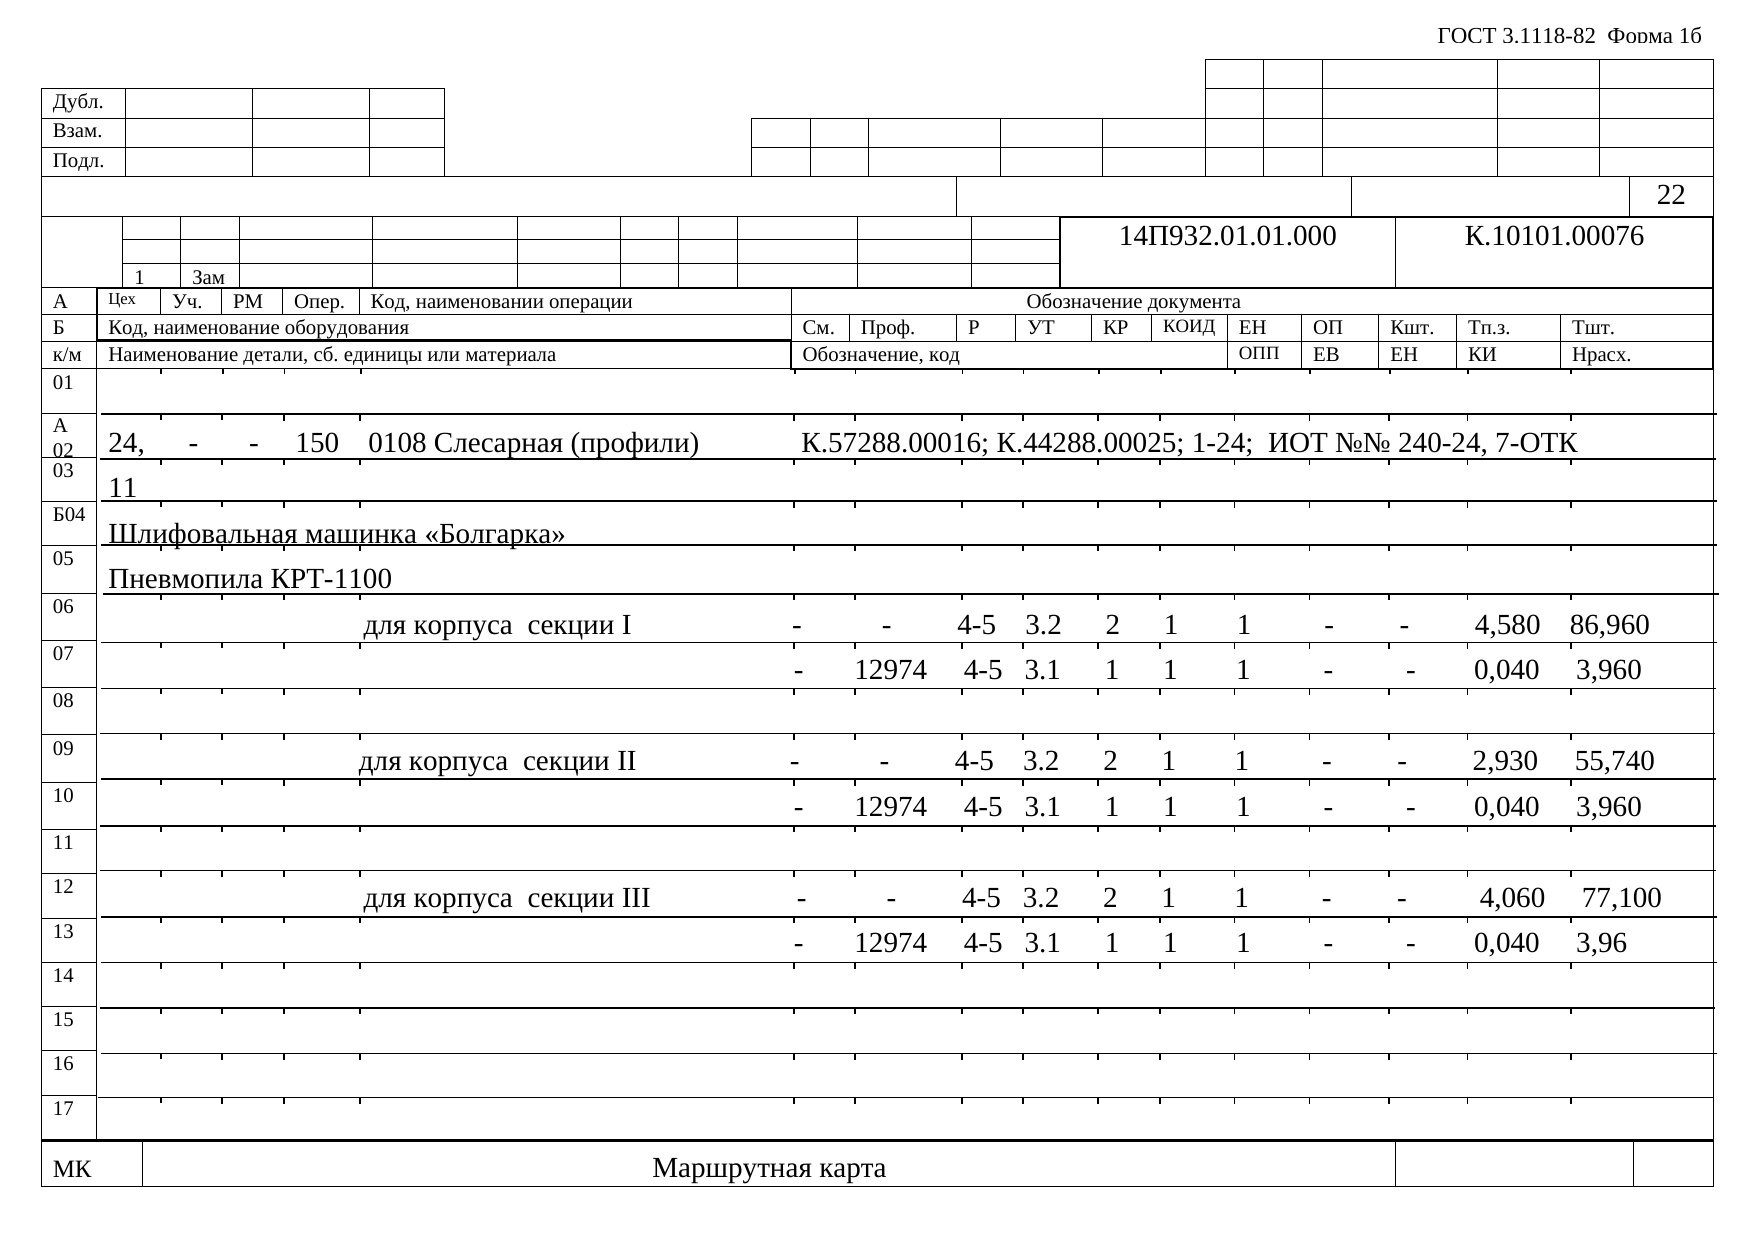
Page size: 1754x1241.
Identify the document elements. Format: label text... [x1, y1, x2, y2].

table_cell К.10101.00076 [1396, 218, 1712, 287]
table_cell [518, 217, 620, 239]
table_cell [1206, 119, 1263, 147]
table_cell [1498, 89, 1599, 117]
table_cell 14 [42, 963, 96, 1006]
table_cell [1323, 89, 1497, 117]
table_cell Кшт. [1379, 315, 1456, 341]
table_cell [811, 148, 868, 176]
table_cell [253, 148, 369, 176]
table_cell [240, 217, 372, 239]
table_cell 1 [123, 264, 180, 287]
table_cell Код, наименование оборудования [98, 315, 791, 339]
table_cell к/м [42, 342, 96, 368]
table_cell [679, 240, 737, 263]
table_cell 07 [42, 641, 96, 687]
table_cell КР [1092, 315, 1151, 341]
table_cell Опер. [283, 289, 359, 314]
table_cell [972, 240, 1059, 263]
table_cell [181, 217, 239, 239]
table_cell Цех [98, 289, 160, 314]
table_cell [1103, 119, 1205, 147]
table_cell [621, 217, 678, 239]
table_cell 14П932.01.01.000 [1061, 218, 1395, 287]
table_cell ОП [1302, 315, 1378, 341]
table_cell [858, 264, 971, 287]
table_cell 05 [42, 546, 96, 592]
table_cell [1264, 148, 1322, 176]
table_cell [752, 119, 810, 147]
table_cell [972, 217, 1059, 239]
table_cell [738, 240, 857, 263]
table_cell [869, 119, 1000, 147]
table_header [41, 59, 1205, 88]
table_cell [679, 264, 737, 287]
table_cell [373, 264, 517, 287]
table_cell [370, 119, 444, 147]
table_cell [253, 119, 369, 147]
table_cell А 02 [42, 414, 96, 457]
table_cell [858, 217, 971, 239]
table_cell [445, 118, 751, 176]
table_cell [370, 148, 444, 176]
table_cell Нрасх. [1561, 342, 1712, 368]
table_cell 03 [42, 458, 96, 501]
table_cell РМ [222, 289, 282, 314]
table_cell Проф. [850, 315, 956, 341]
table_cell [1323, 119, 1497, 147]
table_cell [1600, 119, 1713, 147]
table_cell [972, 264, 1059, 287]
table_cell [181, 240, 239, 263]
table_cell [1206, 148, 1263, 176]
table_cell [126, 119, 252, 147]
table_cell [621, 264, 678, 287]
table_cell Обозначение документа [792, 289, 1712, 314]
table_cell [1600, 148, 1713, 176]
table_cell [518, 264, 620, 287]
table_cell [126, 148, 252, 176]
table_cell А [42, 288, 96, 314]
table_cell 01 [42, 369, 96, 412]
table_cell ЕВ [1302, 342, 1378, 368]
table_cell 17 [42, 1096, 96, 1139]
table_cell [518, 240, 620, 263]
table_cell [123, 240, 180, 263]
table_header [1264, 60, 1322, 88]
table_cell Р [957, 315, 1015, 341]
table_cell ЕН [1379, 342, 1456, 368]
table_cell [1498, 119, 1599, 147]
table_cell [738, 264, 857, 287]
table_cell [373, 240, 517, 263]
table_cell 22 [1630, 177, 1713, 216]
table_cell [738, 217, 857, 239]
table_cell [1634, 1142, 1713, 1186]
table_cell [240, 240, 372, 263]
table_cell [253, 89, 369, 117]
table_cell Маршрутная карта [143, 1142, 1395, 1186]
table_cell [869, 148, 1000, 176]
table_cell [42, 217, 122, 287]
table_cell 24, - - 150 0108 Слесарная (профили) К.57288.00016; К.44288.00025; 1-24; ИОТ №№ 240-24, 7-ОТК 11 Шлифовальная машинка «Болгарка» Пневмопила КРТ-1100 для корпуса секции I - - 4-5 3.2 2 1 1 - - 4,580 86,960 - 12974 4-5 3.1 1 1 1 - - 0,040 3,960 для корпуса секции II - - 4-5 3.2 2 1 1 - - 2,930 55,740 - 12974 4-5 3.1 1 1 1 - - 0,040 3,960 для корпуса секции III - - 4-5 3.2 2 1 1 - - 4,060 77,100 - 12974 4-5 3.1 1 1 1 - - 0,040 3,96 [97, 369, 1713, 1139]
table_cell Тшт. [1561, 315, 1712, 341]
table_cell Наименование детали, сб. единицы или материала [97, 342, 790, 368]
table_cell МК [42, 1142, 142, 1186]
table_cell ЕН [1228, 315, 1301, 341]
table_cell [1264, 89, 1322, 117]
table_cell [1001, 119, 1102, 147]
table_cell УТ [1016, 315, 1091, 341]
table_cell [1352, 177, 1629, 216]
table_cell 09 [42, 735, 96, 782]
table_cell [679, 217, 737, 239]
table_cell Код, наименовании операции [360, 289, 791, 314]
table_cell 10 [42, 783, 96, 829]
table_header [1600, 60, 1713, 88]
table_cell [1498, 148, 1599, 176]
table_cell [1600, 89, 1713, 117]
table_cell Б04 [42, 502, 96, 545]
table_cell Обозначение, код [792, 342, 1227, 368]
table_cell 08 [42, 688, 96, 734]
table_cell 06 [42, 594, 96, 640]
table_cell См.. [792, 315, 849, 341]
table_cell КОИД [1152, 315, 1227, 341]
table_cell [126, 89, 252, 117]
table_cell Б [42, 315, 96, 341]
table_cell КИ [1457, 342, 1560, 368]
table_cell [1103, 148, 1205, 176]
table_cell Подл. [42, 148, 125, 176]
table_cell ОПП [1228, 342, 1301, 368]
table_cell [957, 177, 1351, 216]
table_cell Дубл. [42, 89, 125, 117]
table_cell [1001, 148, 1102, 176]
table_cell Уч. [161, 289, 221, 314]
table_cell 12 [42, 874, 96, 917]
table_cell [621, 240, 678, 263]
table_cell [240, 264, 372, 287]
table_header [1323, 60, 1497, 88]
table_cell [445, 88, 692, 117]
table_cell Зам [181, 264, 239, 287]
table_cell [1396, 1142, 1633, 1186]
table_cell 15 [42, 1007, 96, 1050]
table_cell [1323, 148, 1497, 176]
table_cell [42, 177, 956, 216]
table_cell [692, 88, 1205, 117]
table_cell 11 [42, 830, 96, 873]
table_cell [1264, 119, 1322, 147]
table_cell [370, 89, 444, 117]
table_header [1498, 60, 1599, 88]
table_cell [123, 217, 180, 239]
table_cell Взам. [42, 119, 125, 147]
table_cell [1206, 89, 1263, 117]
table_cell Тп.з. [1457, 315, 1560, 341]
table_cell [373, 217, 517, 239]
table_cell [858, 240, 971, 263]
table_cell 13 [42, 919, 96, 962]
table_cell [752, 148, 810, 176]
table_header [1206, 60, 1263, 88]
table_cell [811, 119, 868, 147]
table_cell 16 [42, 1051, 96, 1094]
